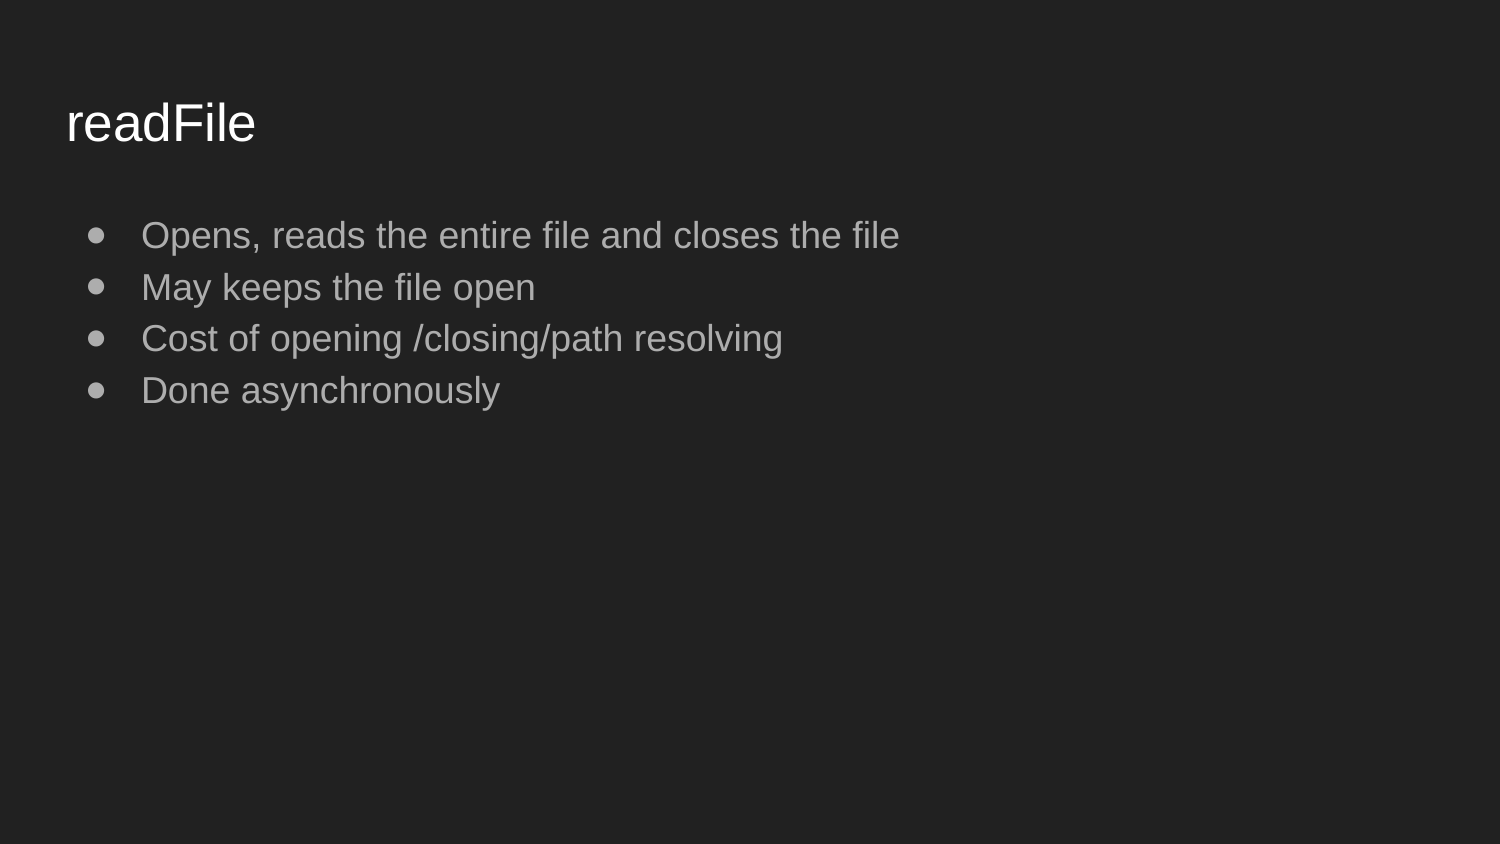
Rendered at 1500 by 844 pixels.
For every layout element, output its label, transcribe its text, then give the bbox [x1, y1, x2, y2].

list Opens, reads the entire file and closes the file May keeps the file open Cost of opening /closing/path resolving Done asynchronously [51, 189, 1004, 750]
title readFile [51, 72, 1449, 167]
